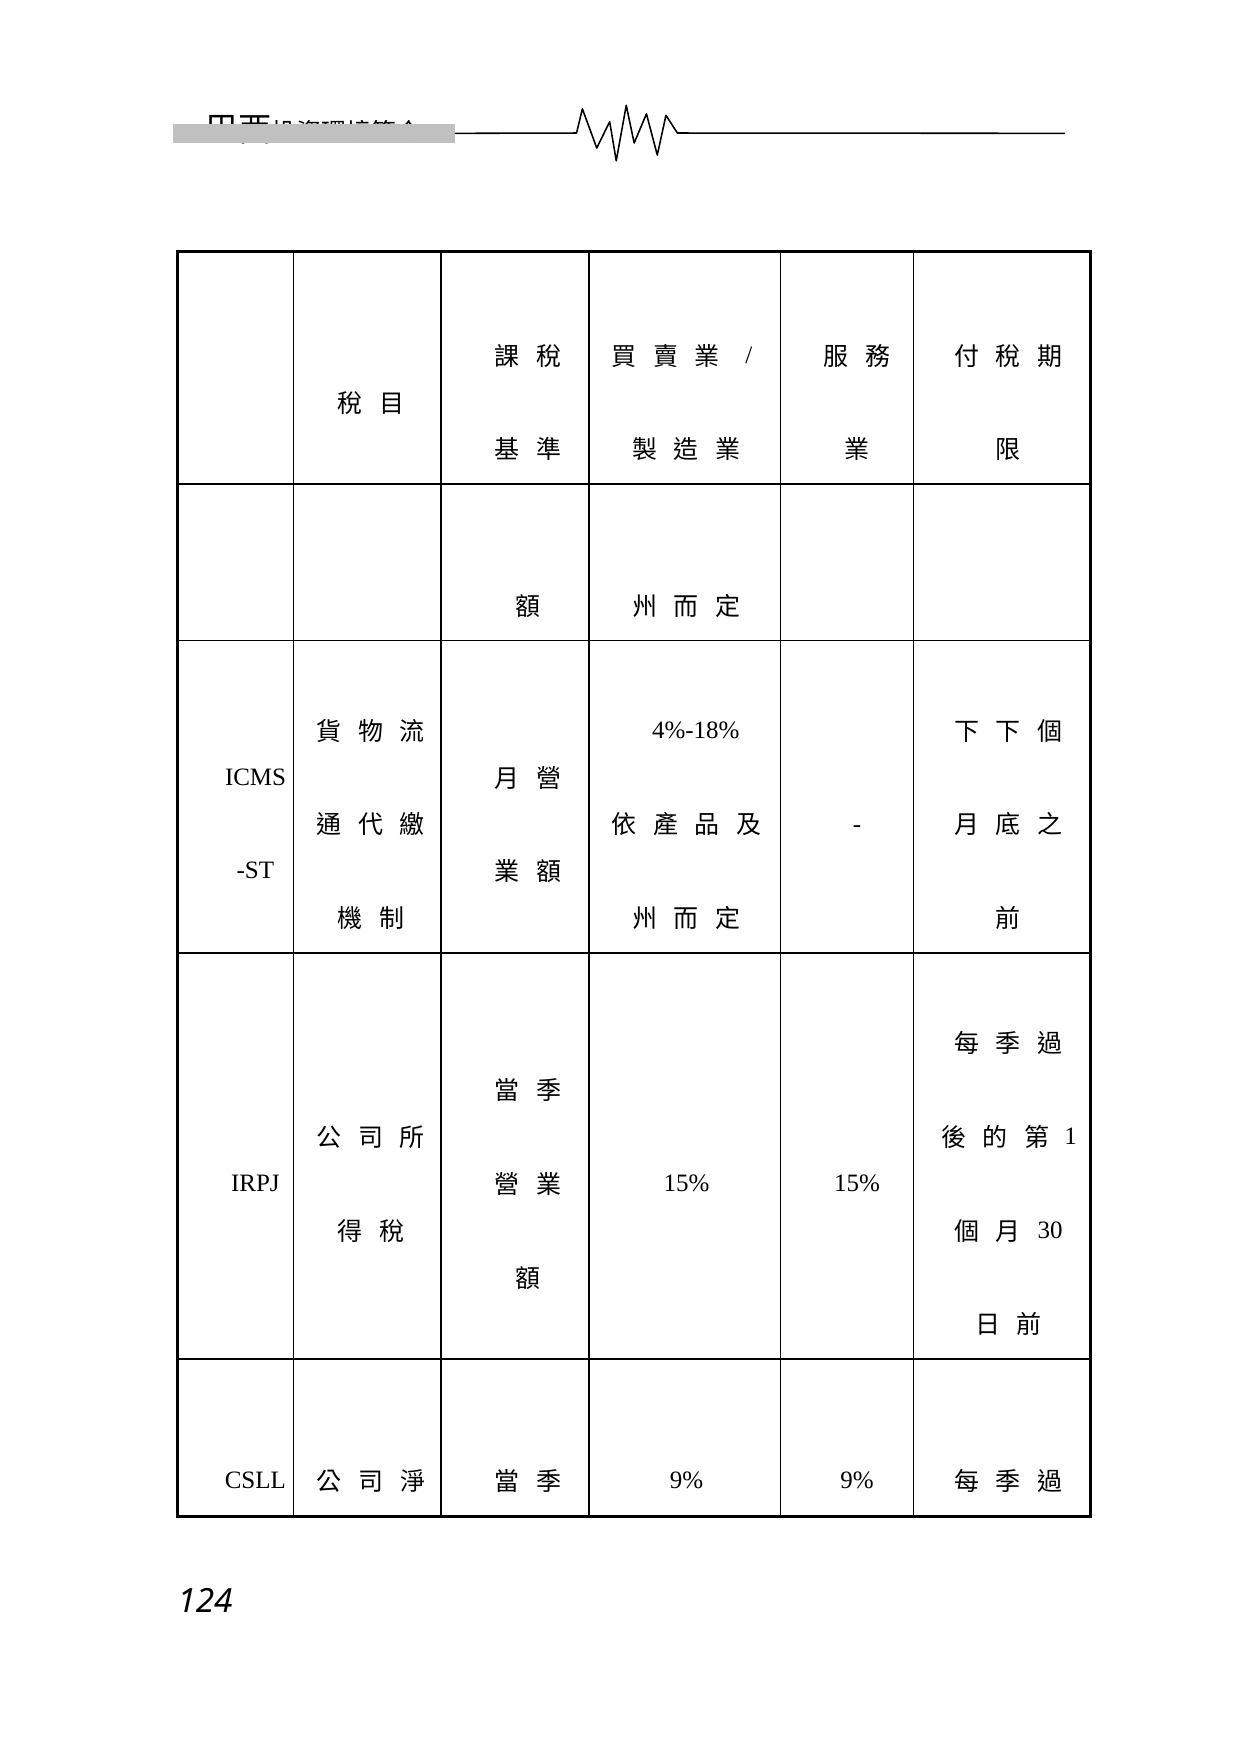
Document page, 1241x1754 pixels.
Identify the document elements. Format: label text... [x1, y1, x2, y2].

table_cell [294, 485, 440, 639]
table_cell 州而定 [590, 485, 780, 639]
table_cell ICMS-ST [179, 641, 293, 952]
table_header 付稅期限 [914, 253, 1089, 483]
table_header 稅目 [294, 253, 440, 483]
table_cell - [781, 641, 913, 952]
table_cell 貨物流通代繳機制 [294, 641, 440, 952]
table_cell 15% [781, 954, 913, 1358]
table_cell IRPJ [179, 954, 293, 1358]
table_header 服務業 [781, 253, 913, 483]
table_header 課稅基準 [442, 253, 588, 483]
table_cell 公司淨 [294, 1360, 440, 1514]
table_cell 當季 [442, 1360, 588, 1514]
table_cell [179, 485, 293, 639]
table_cell 額 [442, 485, 588, 639]
table_cell 9% [781, 1360, 913, 1514]
table_cell 每季過 [914, 1360, 1089, 1514]
table_cell 下下個月底之前 [914, 641, 1089, 952]
table_cell 4%-18% 依產品及州而定 [590, 641, 780, 952]
table_cell [914, 485, 1089, 639]
table_cell 每季過後的第1個月30日前 [914, 954, 1089, 1358]
table_cell CSLL [179, 1360, 293, 1514]
table_cell 15% [590, 954, 780, 1358]
table_cell 9% [590, 1360, 780, 1514]
table_cell 當季營業額 [442, 954, 588, 1358]
table_header 買賣業/製造業 [590, 253, 780, 483]
table_header [179, 253, 293, 483]
table_cell 公司所得稅 [294, 954, 440, 1358]
table_cell - [781, 485, 913, 639]
table_cell 月營業額 [442, 641, 588, 952]
